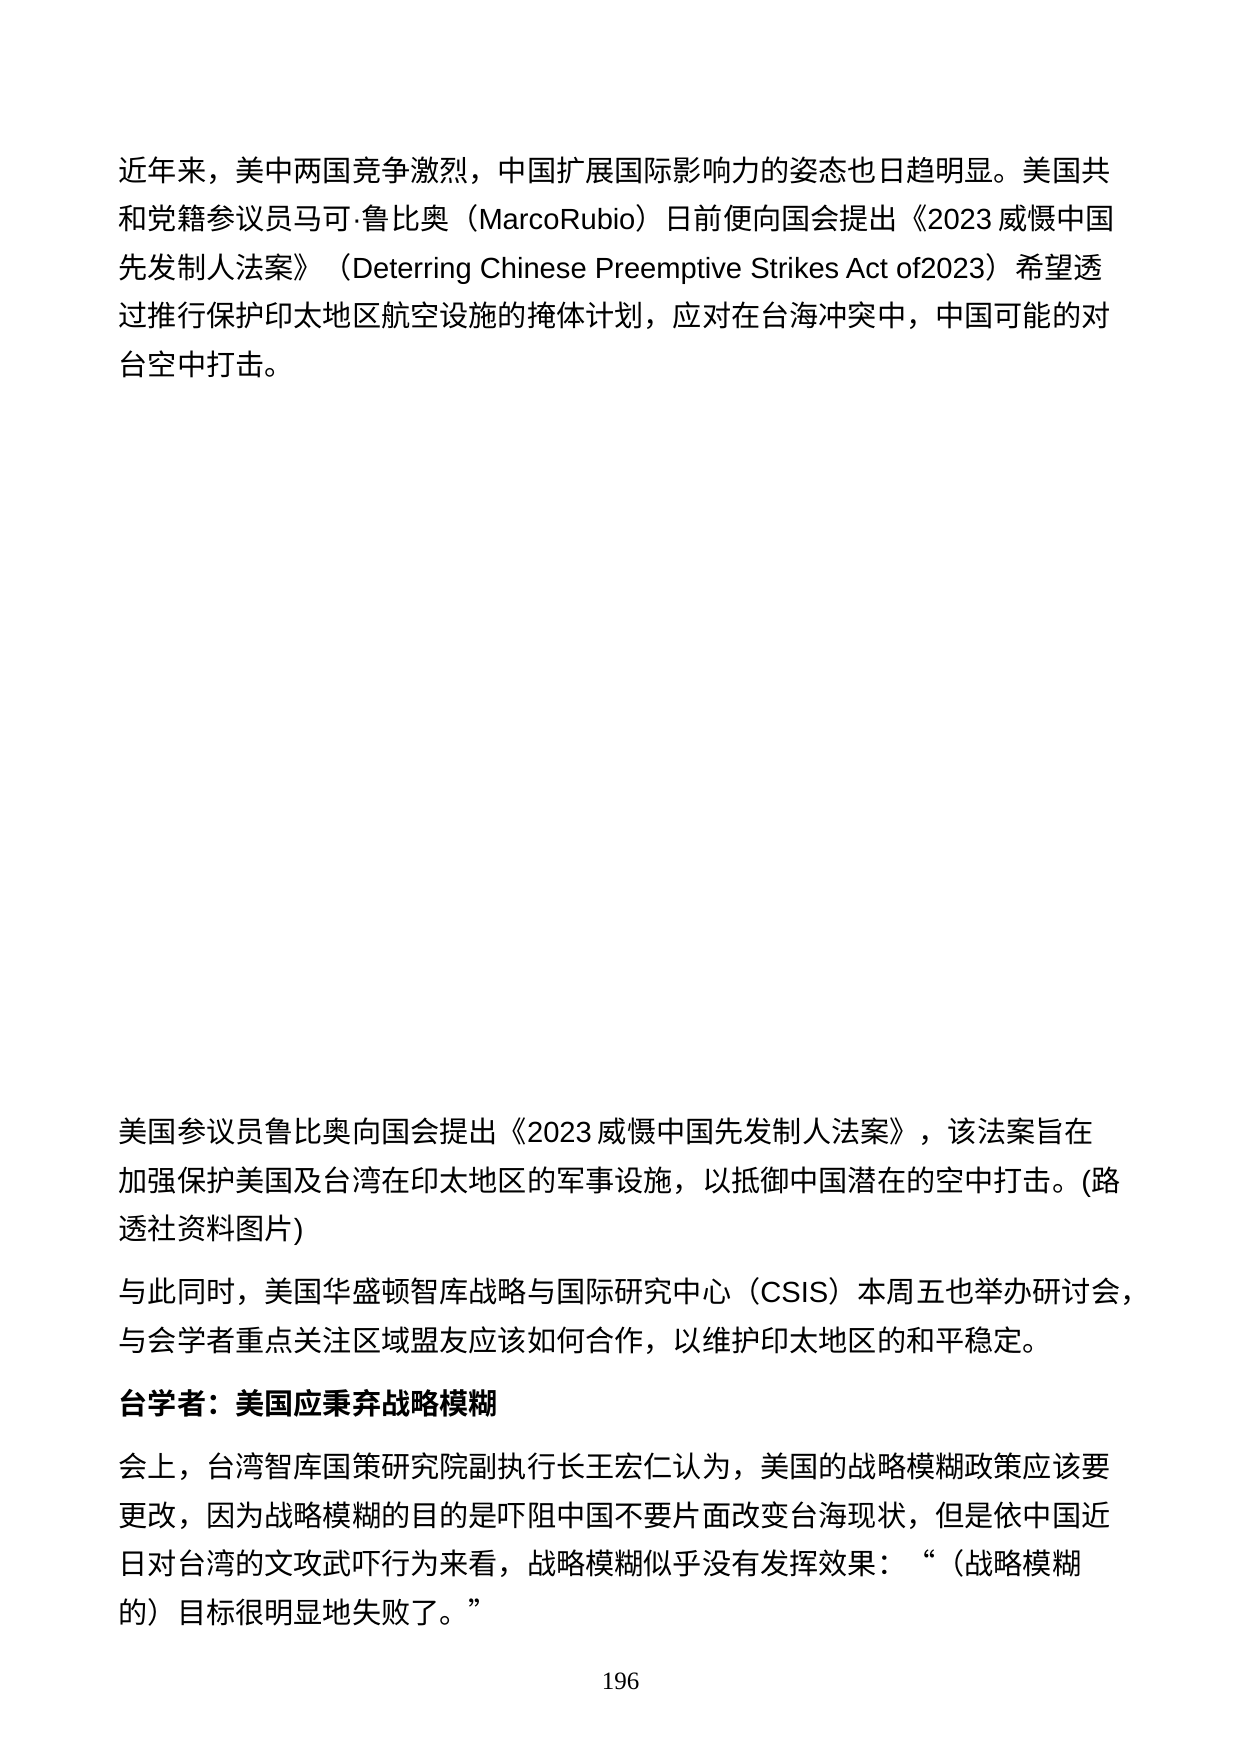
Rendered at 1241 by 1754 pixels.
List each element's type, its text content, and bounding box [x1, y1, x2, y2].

text 台学者：美国应秉弃战略模糊 [118, 1381, 1122, 1423]
text 近年来，美中两国竞争激烈，中国扩展国际影响力的姿态也日趋明显。美国共和党籍参议员马可·鲁比奥（MarcoRubio）日前便向国会提出《2023威慑中国先发制人法案》（Deterring Chinese Preemptive Strikes Act of2023）希望透过推行保护印太地区航空设施的掩体计划，应对在台海冲突中，中国可能的对台空中打击。 [118, 147, 1122, 384]
text 美国参议员鲁比奥向国会提出《2023威慑中国先发制人法案》，该法案旨在加强保护美国及台湾在印太地区的军事设施，以抵御中国潜在的空中打击。(路透社资料图片) [118, 404, 1122, 1248]
text 会上，台湾智库国策研究院副执行长王宏仁认为，美国的战略模糊政策应该要更改，因为战略模糊的目的是吓阻中国不要片面改变台海现状，但是依中国近日对台湾的文攻武吓行为来看，战略模糊似乎没有发挥效果：“（战略模糊的）目标很明显地失败了。” [118, 1444, 1122, 1632]
text 与此同时，美国华盛顿智库战略与国际研究中心（CSIS）本周五也举办研讨会，与会学者重点关注区域盟友应该如何合作，以维护印太地区的和平稳定。 [118, 1269, 1122, 1360]
